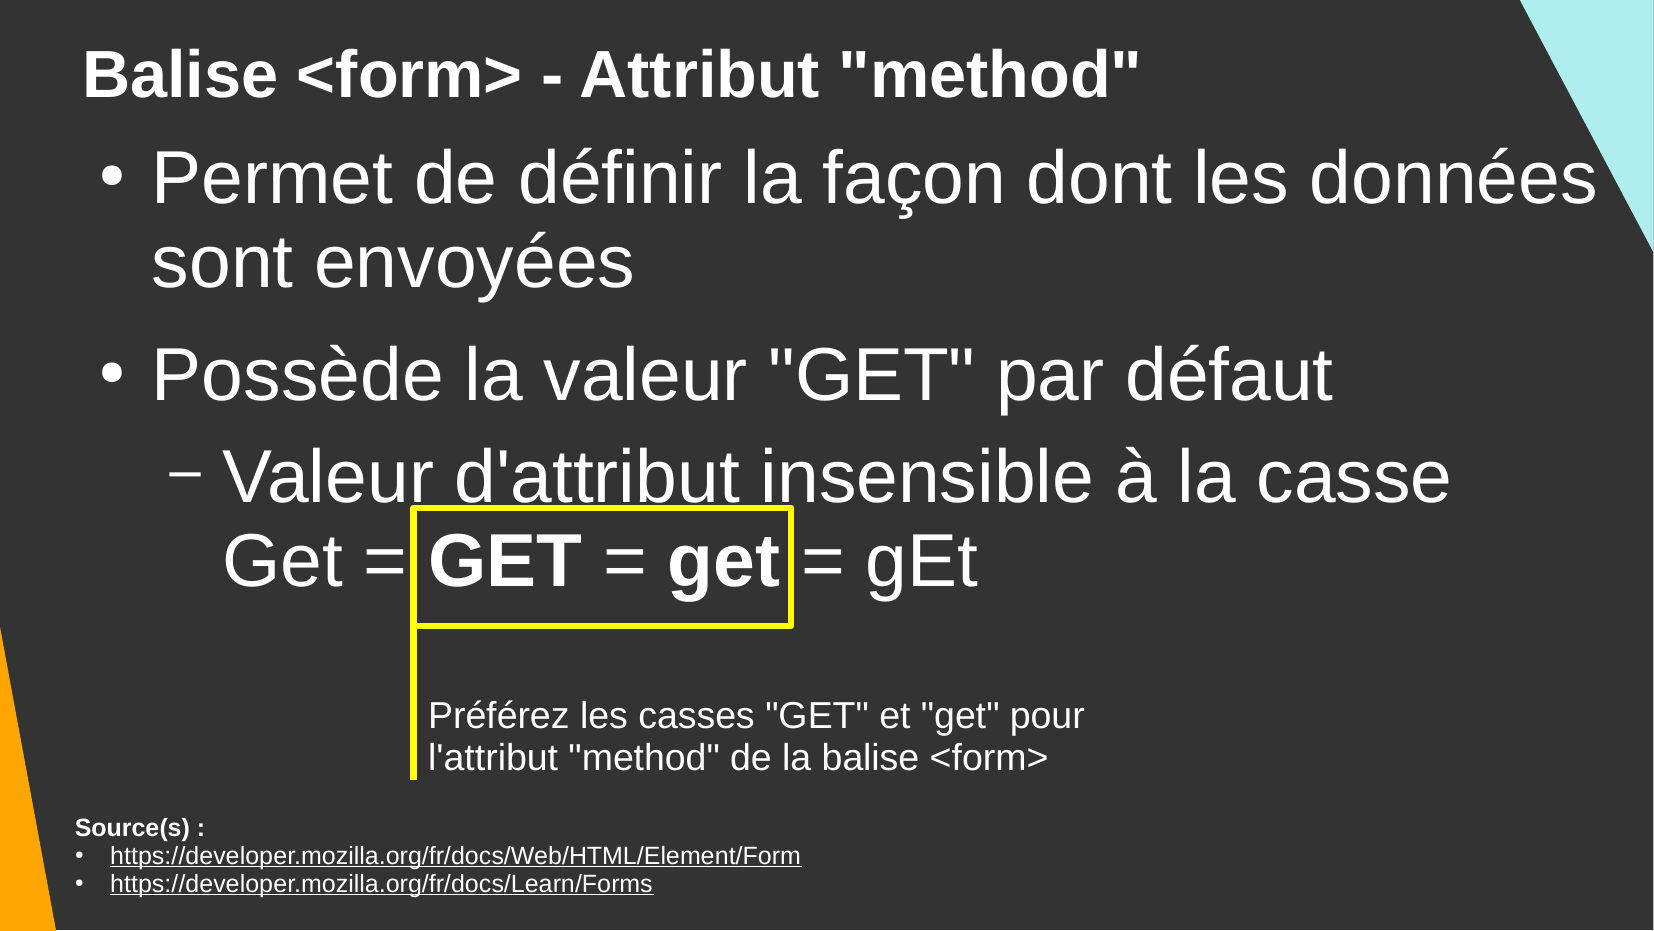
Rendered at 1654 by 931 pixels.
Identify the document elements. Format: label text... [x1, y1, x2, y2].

list Permet de définir la façon dont les données sont envoyées Possède la valeur "GET" par défaut Valeur d'attribut insensible à la casse Get = GET = get = gEt [80, 135, 1605, 638]
text_box Source(s) : https://developer.mozilla.org/fr/docs/Web/HTML/Element/Form https://developer.mozilla.org/fr/docs/Learn/Forms [60, 806, 1546, 905]
list Permet de définir la façon dont les données sont envoyées Possède la valeur "GET" par défaut Valeur d'attribut insensible à la casse Get = GET = get = gEt [417, 511, 788, 623]
text_box Préférez les casses "GET" et "get" pour l'attribut "method" de la balise <form> [413, 687, 1134, 787]
text_box [1519, 0, 1654, 254]
text_box [0, 626, 57, 931]
title Balise <form> - Attribut "method" [82, 37, 1571, 114]
